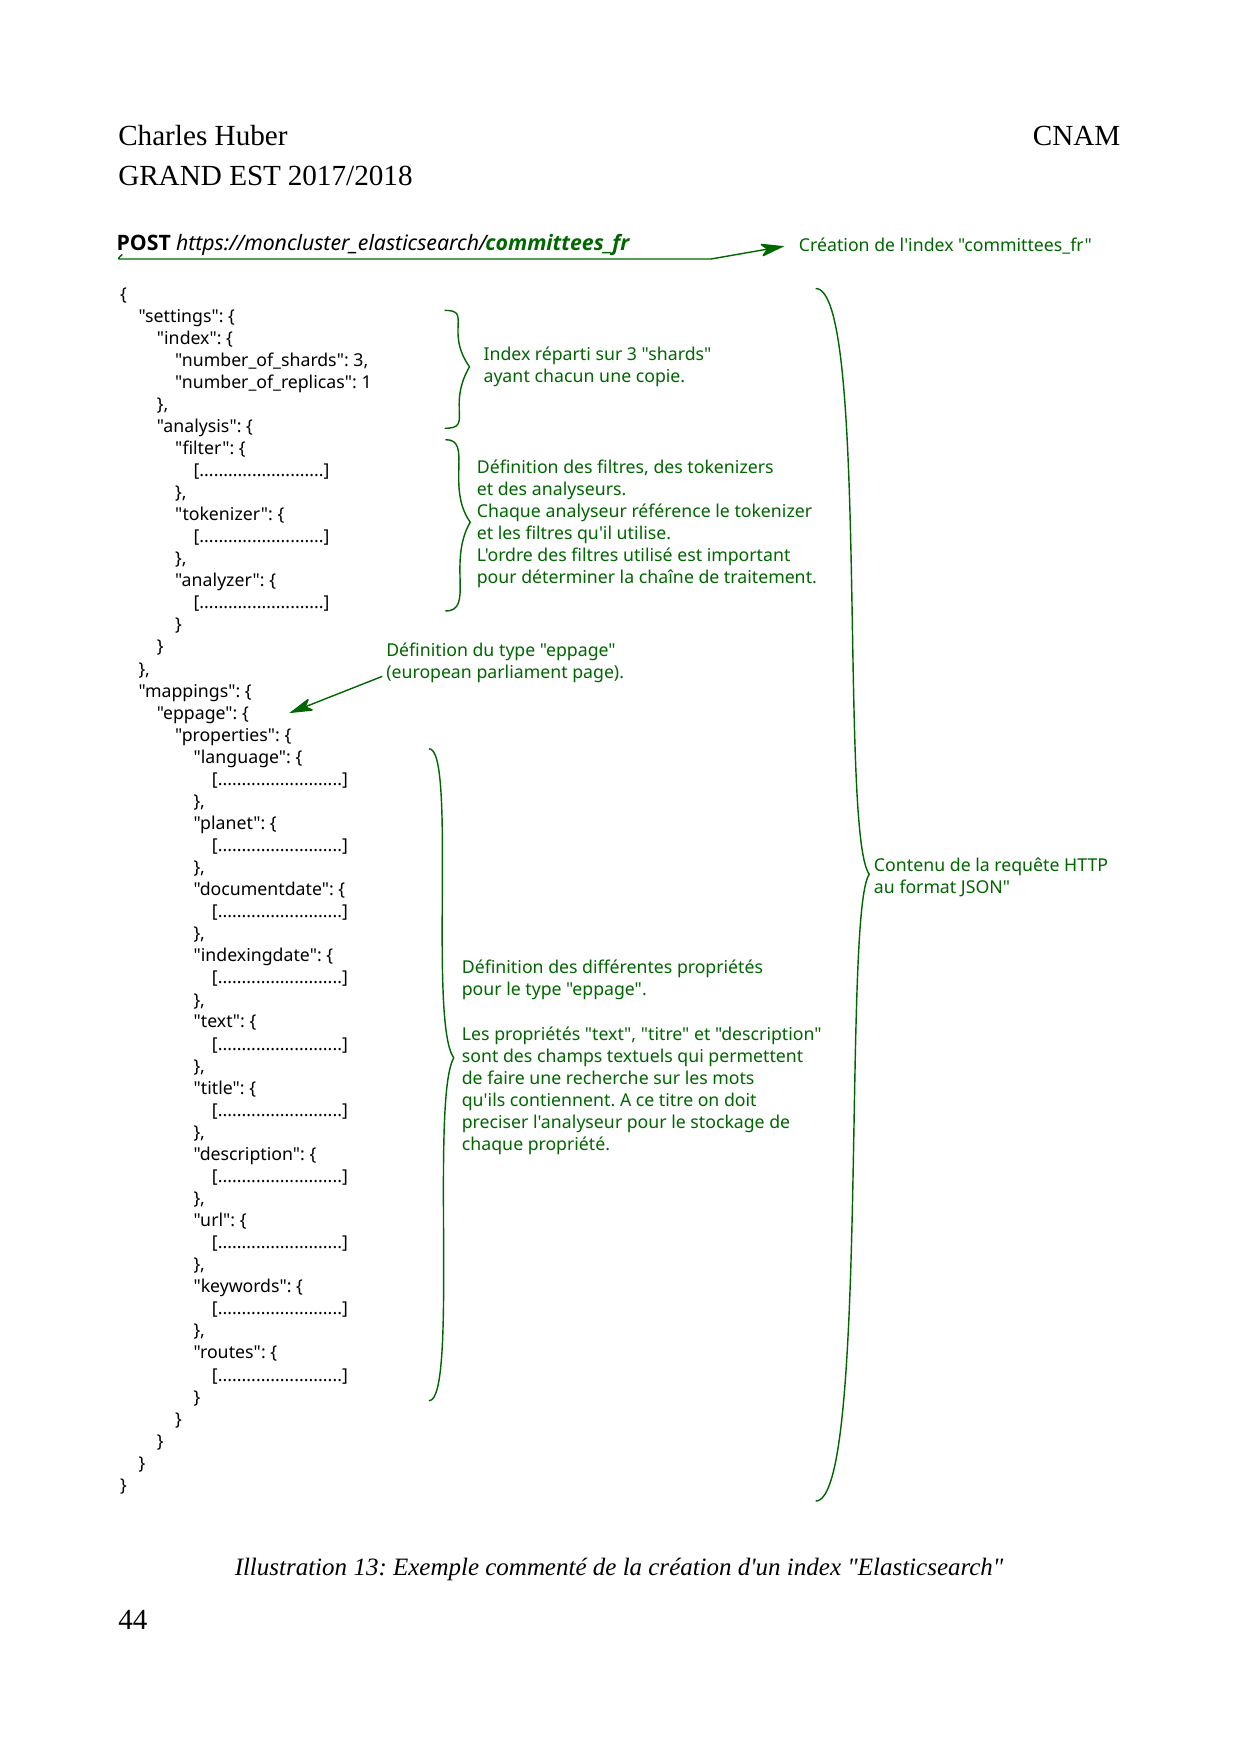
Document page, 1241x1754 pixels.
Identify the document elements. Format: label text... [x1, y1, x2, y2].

text [118, 221, 1122, 234]
text Illustration 13: Exemple commenté de la création d'un index "Elasticsearch" [118, 234, 1122, 1581]
